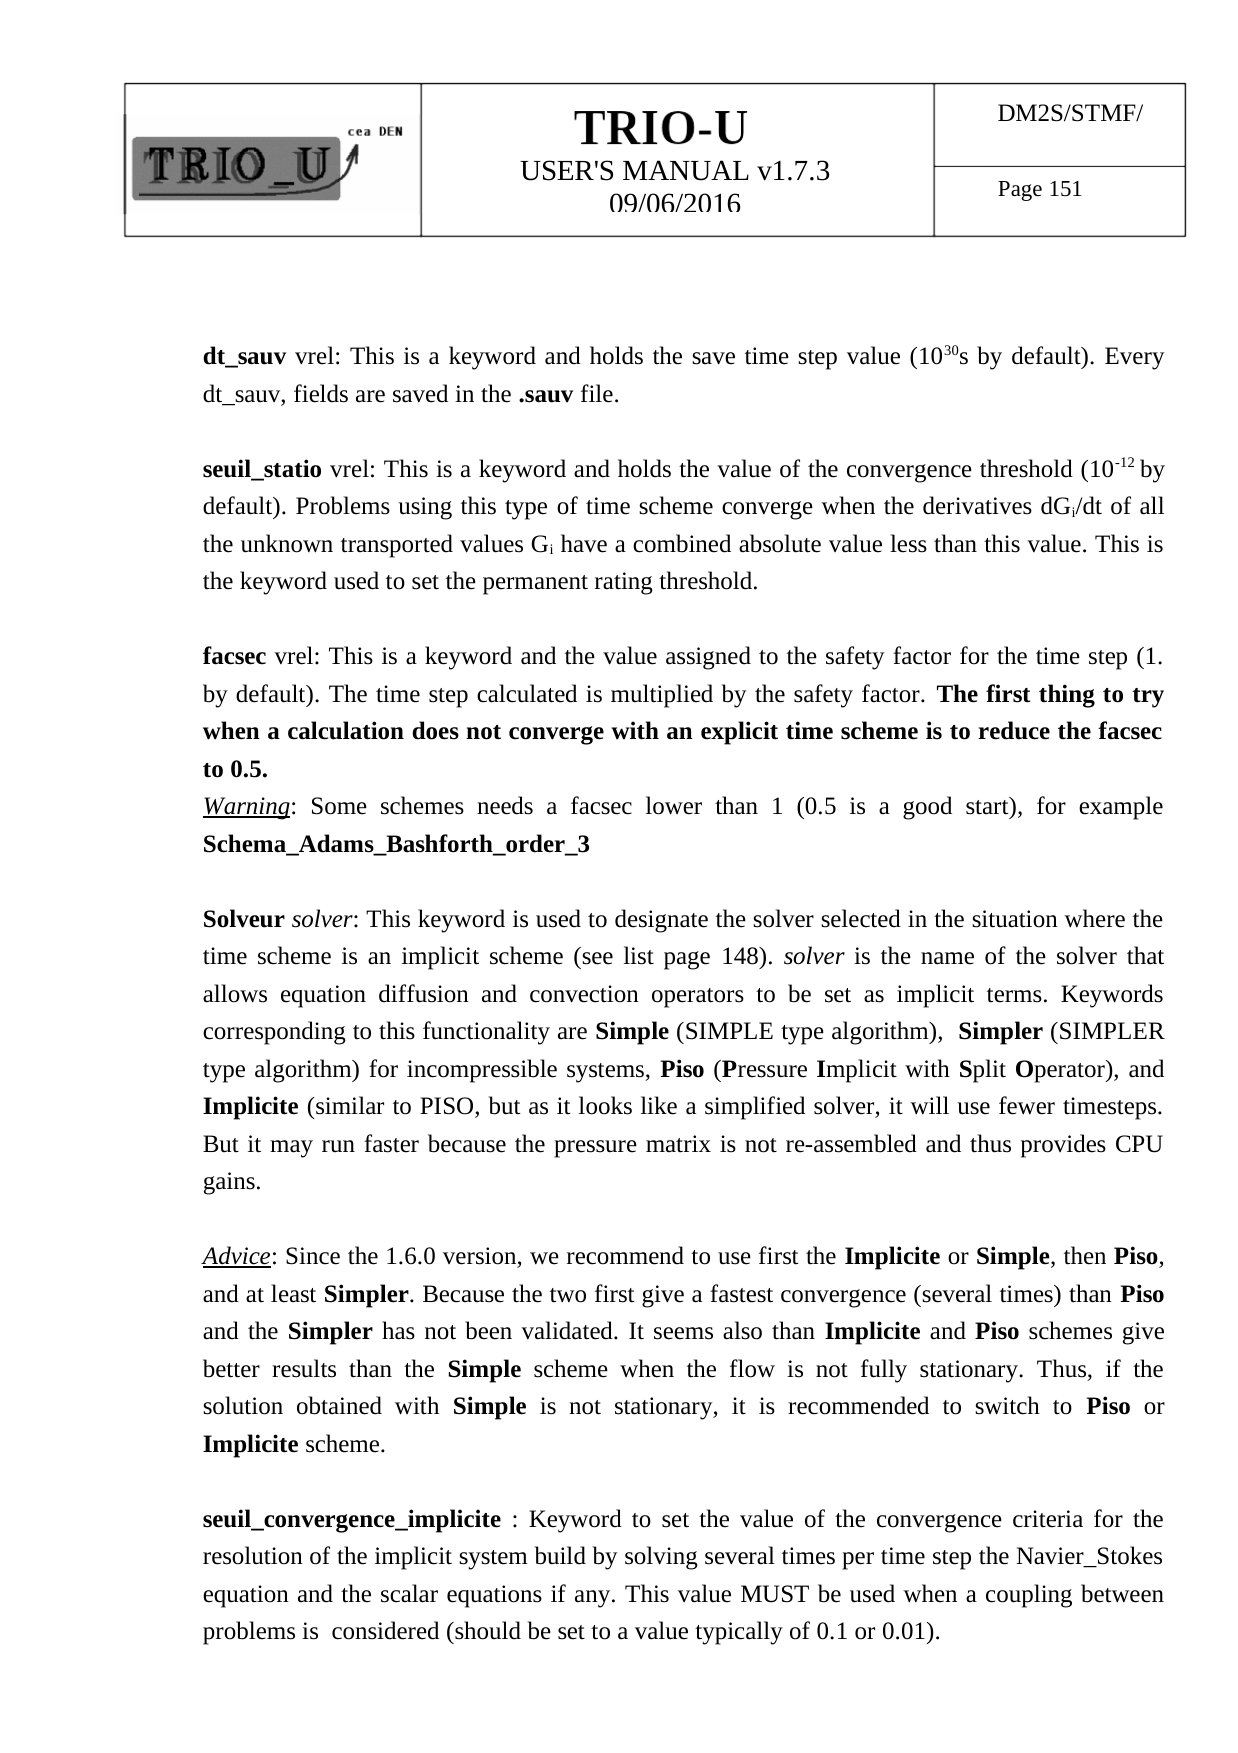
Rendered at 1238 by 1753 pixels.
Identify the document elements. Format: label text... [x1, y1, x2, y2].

text dt_sauv vrel: This is a keyword and holds the save time step value (1030s by default). Every dt_sauv, fields are saved in the .sauv file. [203, 333, 1165, 408]
text seuil_statio vrel: This is a keyword and holds the value of the convergence threshold (10-12 by default). Problems using this type of time scheme converge when the derivatives dGi/dt of all the unknown transported values Gi have a combined absolute value less than this value. This is the keyword used to set the permanent rating threshold. [203, 445, 1165, 595]
text seuil_convergence_implicite : Keyword to set the value of the convergence criteria for the resolution of the implicit system build by solving several times per time step the Navier_Stokes equation and the scalar equations if any. This value MUST be used when a coupling between problems is considered (should be set to a value typically of 0.1 or 0.01). [203, 1495, 1165, 1645]
text Advice: Since the 1.6.0 version, we recommend to use first the Implicite or Simple, then Piso, and at least Simpler. Because the two first give a fastest convergence (several times) than Piso and the Simpler has not been validated. It seems also than Implicite and Piso schemes give better results than the Simple scheme when the flow is not fully stationary. Thus, if the solution obtained with Simple is not stationary, it is recommended to switch to Piso or Implicite scheme. [203, 1233, 1165, 1458]
text Warning: Some schemes needs a facsec lower than 1 (0.5 is a good start), for example Schema_Adams_Bashforth_order_3 [203, 783, 1165, 858]
text facsec vrel: This is a keyword and the value assigned to the safety factor for the time step (1. by default). The time step calculated is multiplied by the safety factor. The first thing to try when a calculation does not converge with an explicit time scheme is to reduce the facsec to 0.5. [203, 633, 1165, 783]
text Solveur solver: This keyword is used to designate the solver selected in the situation where the time scheme is an implicit scheme (see list page 149). solver is the name of the solver that allows equation diffusion and convection operators to be set as implicit terms. Keywords corresponding to this functionality are Simple (SIMPLE type algorithm), Simpler (SIMPLER type algorithm) for incompressible systems, Piso (Pressure Implicit with Split Operator), and Implicite (similar to PISO, but as it looks like a simplified solver, it will use fewer timesteps. But it may run faster because the pressure matrix is not re-assembled and thus provides CPU gains. [203, 895, 1165, 1195]
